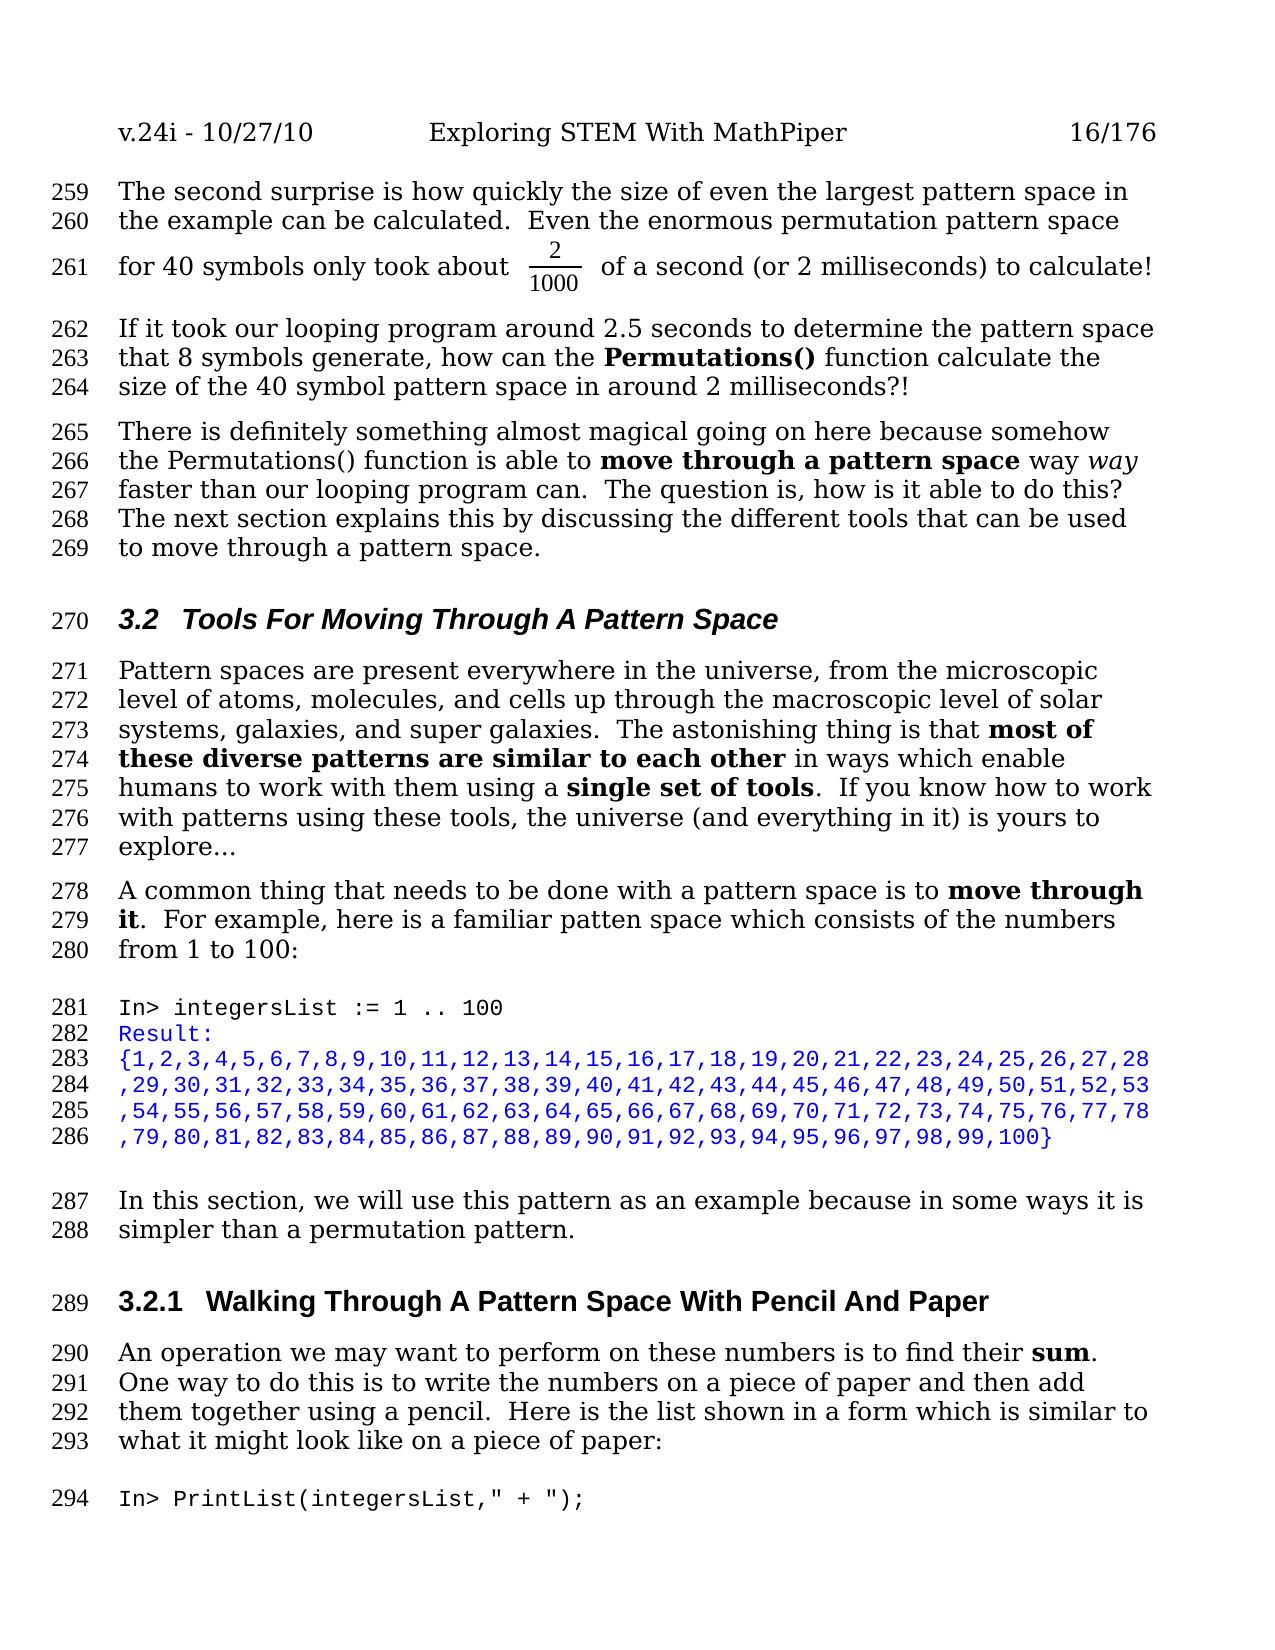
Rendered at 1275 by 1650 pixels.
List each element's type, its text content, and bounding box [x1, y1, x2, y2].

text In> integersList := 1 .. 100 [118, 996, 1157, 1022]
text In this section, we will use this pattern as an example because in some ways it is simpler than a permutation pattern. [118, 1186, 1157, 1245]
text An operation we may want to perform on these numbers is to find their sum. One way to do this is to write the numbers on a piece of paper and then add them together using a pencil. Here is the list shown in a form which is similar to what it might look like on a piece of paper: [118, 1338, 1157, 1455]
text If it took our looping program around 2.5 seconds to determine the pattern space that 8 symbols generate, how can the Permutations() function calculate the size of the 40 symbol pattern space in around 2 milliseconds?! [118, 314, 1157, 402]
text In> PrintList(integersList," + "); [118, 1487, 1157, 1513]
subtitle Tools For Moving Through A Pattern Space [118, 602, 1157, 635]
text Pattern spaces are present everywhere in the universe, from the microscopic level of atoms, molecules, and cells up through the macroscopic level of solar systems, galaxies, and super galaxies. The astonishing thing is that most of these diverse patterns are similar to each other in ways which enable humans to work with them using a single set of tools. If you know how to work with patterns using these tools, the universe (and everything in it) is yours to explore... [118, 656, 1157, 861]
text A common thing that needs to be done with a pattern space is to move through it. For example, here is a familiar patten space which consists of the numbers from 1 to 100: [118, 876, 1157, 964]
text There is definitely something almost magical going on here because somehow the Permutations() function is able to move through a pattern space way way faster than our looping program can. The question is, how is it able to do this? The next section explains this by discussing the different tools that can be used to move through a pattern space. [118, 417, 1157, 563]
subtitle Walking Through A Pattern Space With Pencil And Paper [118, 1284, 1157, 1317]
text Result: {1,2,3,4,5,6,7,8,9,10,11,12,13,14,15,16,17,18,19,20,21,22,23,24,25,26,27,28,29,30,31,32,33,34,35,36,37,38,39,40,41,42,43,44,45,46,47,48,49,50,51,52,53,54,55,56,57,58,59,60,61,62,63,64,65,66,67,68,69,70,71,72,73,74,75,76,77,78,79,80,81,82,83,84,85,86,87,88,89,90,91,92,93,94,95,96,97,98,99,100} [118, 1022, 1157, 1152]
text The second surprise is how quickly the size of even the largest pattern space in the example can be calculated. Even the enormous permutation pattern space for 40 symbols only took aboutof a second (or 2 milliseconds) to calculate! [118, 177, 1157, 299]
